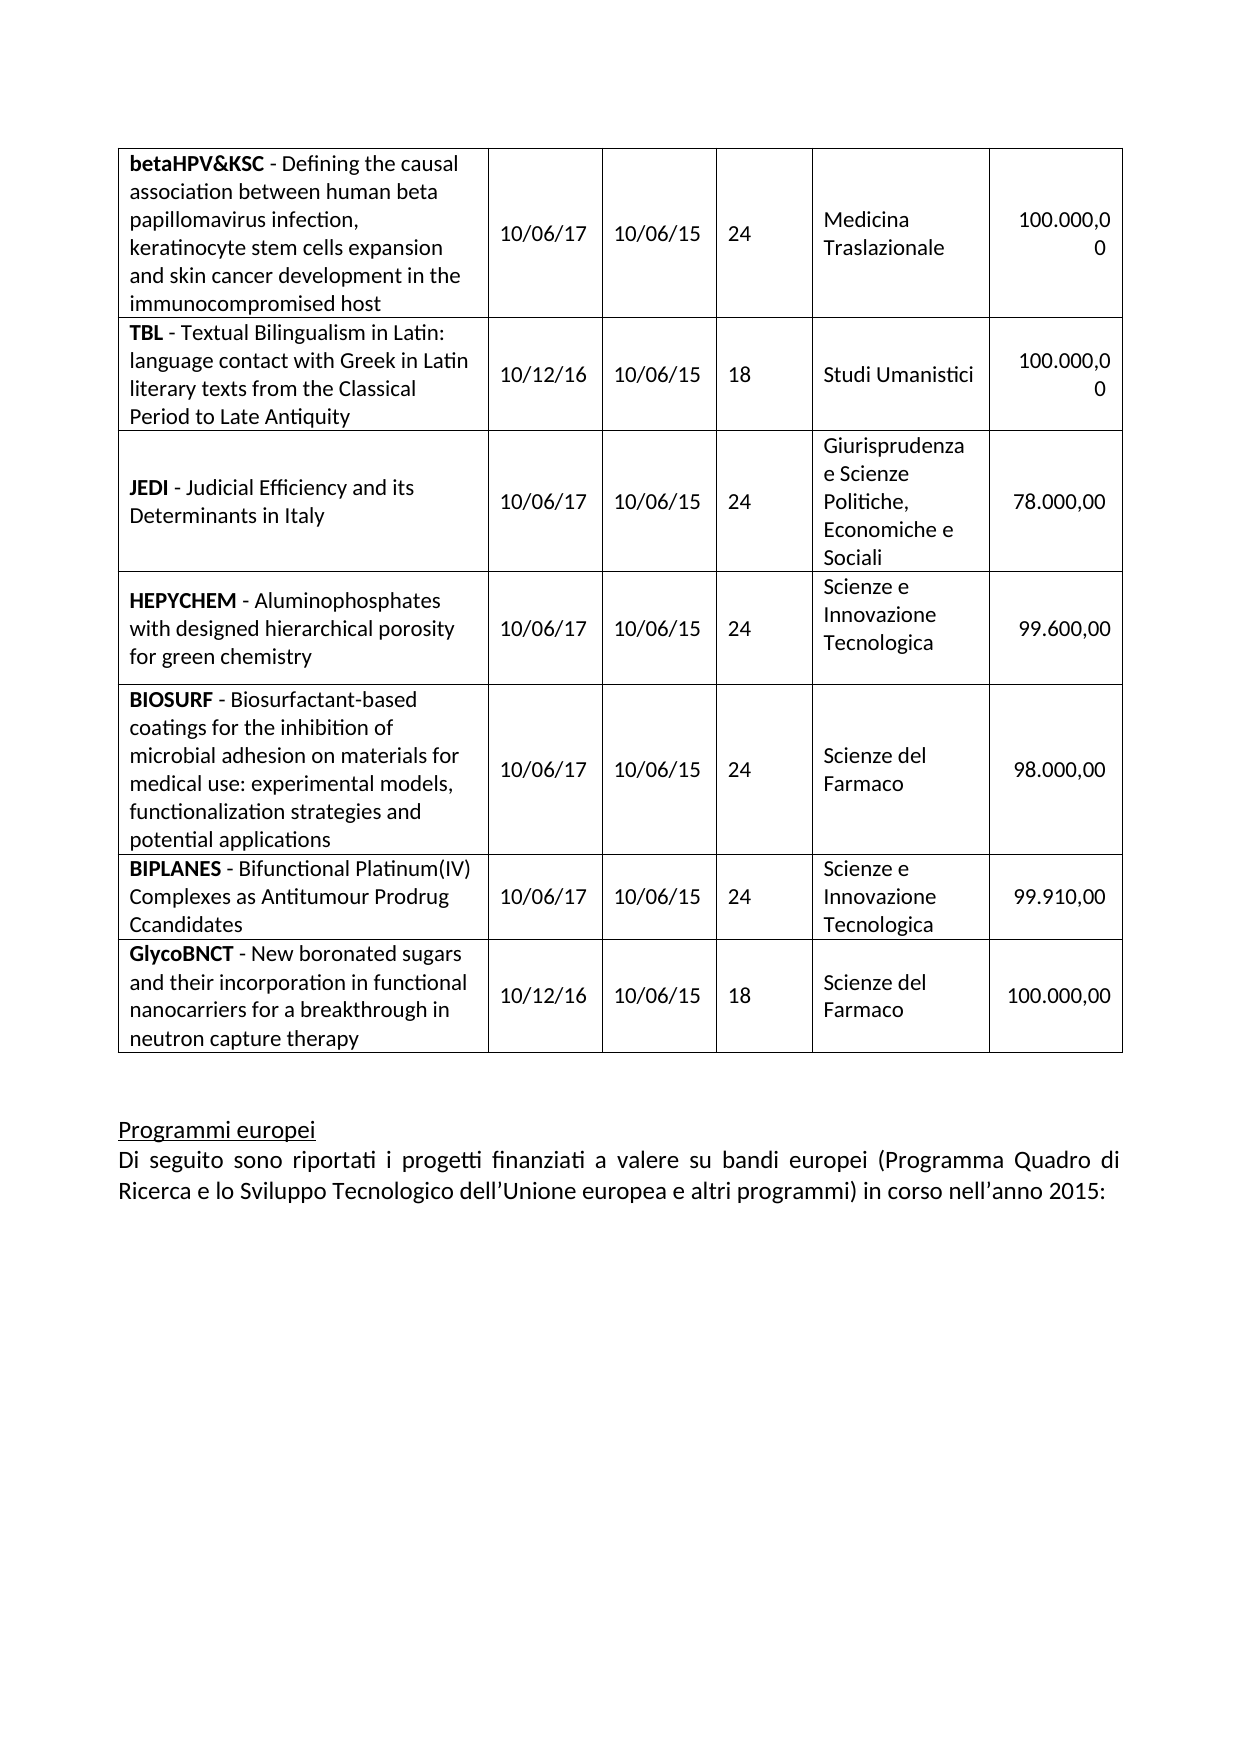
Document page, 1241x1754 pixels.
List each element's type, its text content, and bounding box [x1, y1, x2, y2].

table_cell 100.000,00 [990, 318, 1122, 430]
table_cell 18 [717, 318, 812, 430]
table_cell HEPYCHEM - Aluminophosphates with designed hierarchical porosity for green chemistry [119, 572, 488, 684]
table_cell 10/06/15 [603, 855, 716, 938]
table_cell 24 [717, 149, 812, 317]
table_cell 10/06/15 [603, 572, 716, 684]
table_cell 99.600,00 [990, 572, 1122, 684]
table_cell Scienze e Innovazione Tecnologica [813, 855, 989, 938]
table_cell 100.000,00 [990, 940, 1122, 1052]
table_cell 10/06/17 [489, 685, 602, 853]
table_cell 10/06/17 [489, 431, 602, 571]
table_cell 10/06/17 [489, 572, 602, 684]
table_cell 24 [717, 431, 812, 571]
table_cell 99.910,00 [990, 855, 1122, 938]
table_cell 24 [717, 572, 812, 684]
table_cell TBL - Textual Bilingualism in Latin: language contact with Greek in Latin literary texts from the Classical Period to Late Antiquity [119, 318, 488, 430]
table_cell 100.000,00 [990, 149, 1122, 317]
table_cell 24 [717, 855, 812, 938]
table_cell 10/06/17 [489, 855, 602, 938]
table_cell 10/06/15 [603, 318, 716, 430]
table_cell Giurisprudenza e Scienze Politiche, Economiche e Sociali [813, 431, 989, 571]
table_cell BIPLANES - Bifunctional Platinum(IV) Complexes as Antitumour Prodrug Ccandidates [119, 855, 488, 938]
table_cell 10/06/15 [603, 940, 716, 1052]
table_cell 10/06/15 [603, 149, 716, 317]
table_cell 10/12/16 [489, 940, 602, 1052]
table_cell 10/12/16 [489, 318, 602, 430]
table_cell 10/06/15 [603, 685, 716, 853]
text Programmi europei [118, 1114, 1122, 1144]
table_cell Scienze del Farmaco [813, 685, 989, 853]
table_cell betaHPV&KSC - Defining the causal association between human beta papillomavirus infection, keratinocyte stem cells expansion and skin cancer development in the immunocompromised host [119, 149, 488, 317]
table_cell Scienze e Innovazione Tecnologica [813, 572, 989, 684]
table_cell JEDI - Judicial Efficiency and its Determinants in Italy [119, 431, 488, 571]
table_cell 78.000,00 [990, 431, 1122, 571]
text Di seguito sono riportati i progetti finanziati a valere su bandi europei (Programma Quadro di Ricerca e lo Sviluppo Tecnologico dell’Unione europea e altri programmi) in corso nell’anno 2015: [118, 1144, 1122, 1205]
table_cell 10/06/15 [603, 431, 716, 571]
table_cell GlycoBNCT - New boronated sugars and their incorporation in functional nanocarriers for a breakthrough in neutron capture therapy [119, 940, 488, 1052]
table_cell 98.000,00 [990, 685, 1122, 853]
table_cell 24 [717, 685, 812, 853]
table_cell Studi Umanistici [813, 318, 989, 430]
table_cell Medicina Traslazionale [813, 149, 989, 317]
table_cell BIOSURF - Biosurfactant-based coatings for the inhibition of microbial adhesion on materials for medical use: experimental models, functionalization strategies and potential applications [119, 685, 488, 853]
table_cell 10/06/17 [489, 149, 602, 317]
table_cell 18 [717, 940, 812, 1052]
table_cell Scienze del Farmaco [813, 940, 989, 1052]
